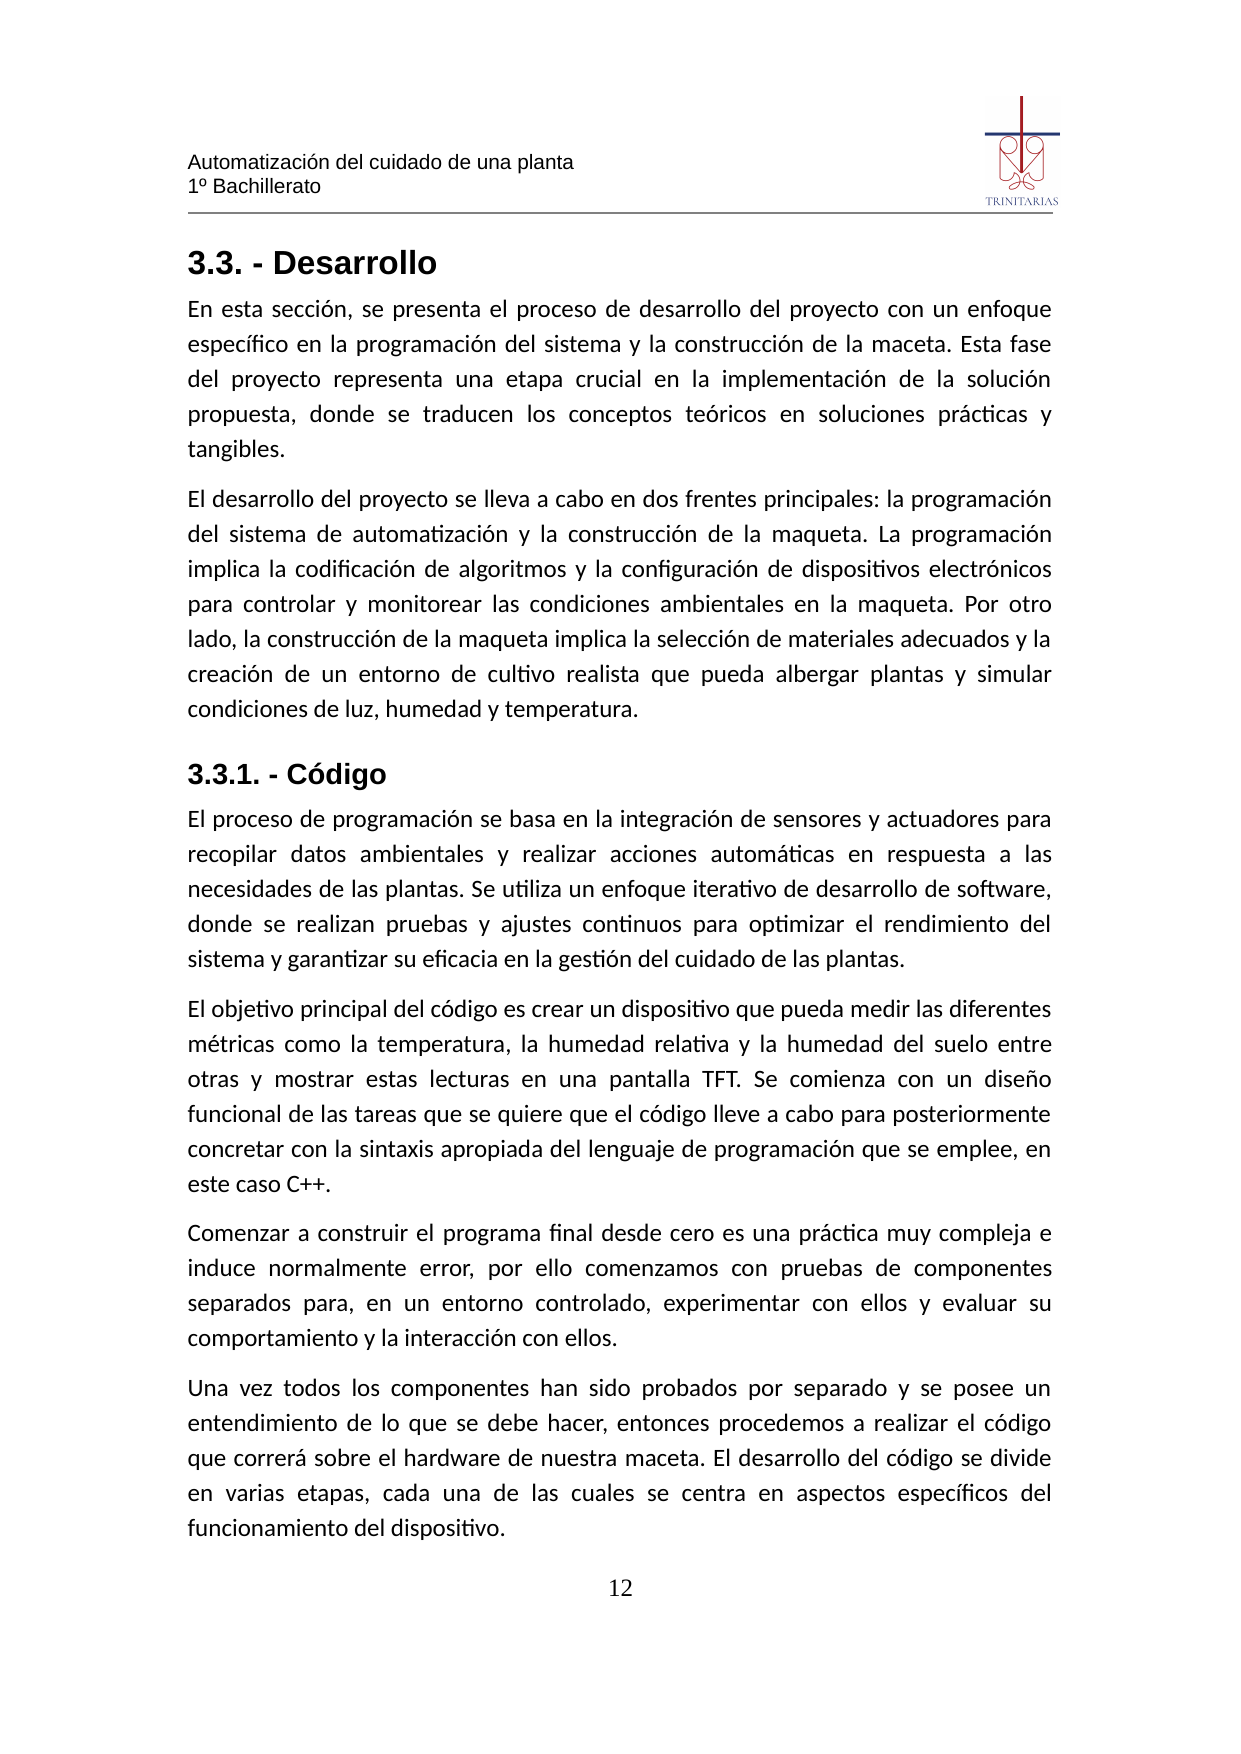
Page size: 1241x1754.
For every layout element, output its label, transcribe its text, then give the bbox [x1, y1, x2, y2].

text En esta sección, se presenta el proceso de desarrollo del proyecto con un enfoque específico en la programación del sistema y la construcción de la maceta. Esta fase del proyecto representa una etapa crucial en la implementación de la solución propuesta, donde se traducen los conceptos teóricos en soluciones prácticas y tangibles. [187, 294, 1053, 464]
subtitle Desarrollo [187, 243, 1053, 281]
text El proceso de programación se basa en la integración de sensores y actuadores para recopilar datos ambientales y realizar acciones automáticas en respuesta a las necesidades de las plantas. Se utiliza un enfoque iterativo de desarrollo de software, donde se realizan pruebas y ajustes continuos para optimizar el rendimiento del sistema y garantizar su eficacia en la gestión del cuidado de las plantas. [187, 803, 1053, 974]
text El desarrollo del proyecto se lleva a cabo en dos frentes principales: la programación del sistema de automatización y la construcción de la maqueta. La programación implica la codificación de algoritmos y la configuración de dispositivos electrónicos para controlar y monitorear las condiciones ambientales en la maqueta. Por otro lado, la construcción de la maqueta implica la selección de materiales adecuados y la creación de un entorno de cultivo realista que pueda albergar plantas y simular condiciones de luz, humedad y temperatura. [187, 483, 1053, 724]
text El objetivo principal del código es crear un dispositivo que pueda medir las diferentes métricas como la temperatura, la humedad relativa y la humedad del suelo entre otras y mostrar estas lecturas en una pantalla TFT. Se comienza con un diseño funcional de las tareas que se quiere que el código lleve a cabo para posteriormente concretar con la sintaxis apropiada del lenguaje de programación que se emplee, en este caso C++. [187, 993, 1053, 1198]
subtitle Código [187, 757, 1053, 791]
text Una vez todos los componentes han sido probados por separado y se posee un entendimiento de lo que se debe hacer, entonces procedemos a realizar el código que correrá sobre el hardware de nuestra maceta. El desarrollo del código se divide en varias etapas, cada una de las cuales se centra en aspectos específicos del funcionamiento del dispositivo. [187, 1372, 1053, 1543]
text Comenzar a construir el programa final desde cero es una práctica muy compleja e induce normalmente error, por ello comenzamos con pruebas de componentes separados para, en un entorno controlado, experimentar con ellos y evaluar su comportamiento y la interacción con ellos. [187, 1218, 1053, 1353]
picture [984, 96, 1061, 208]
